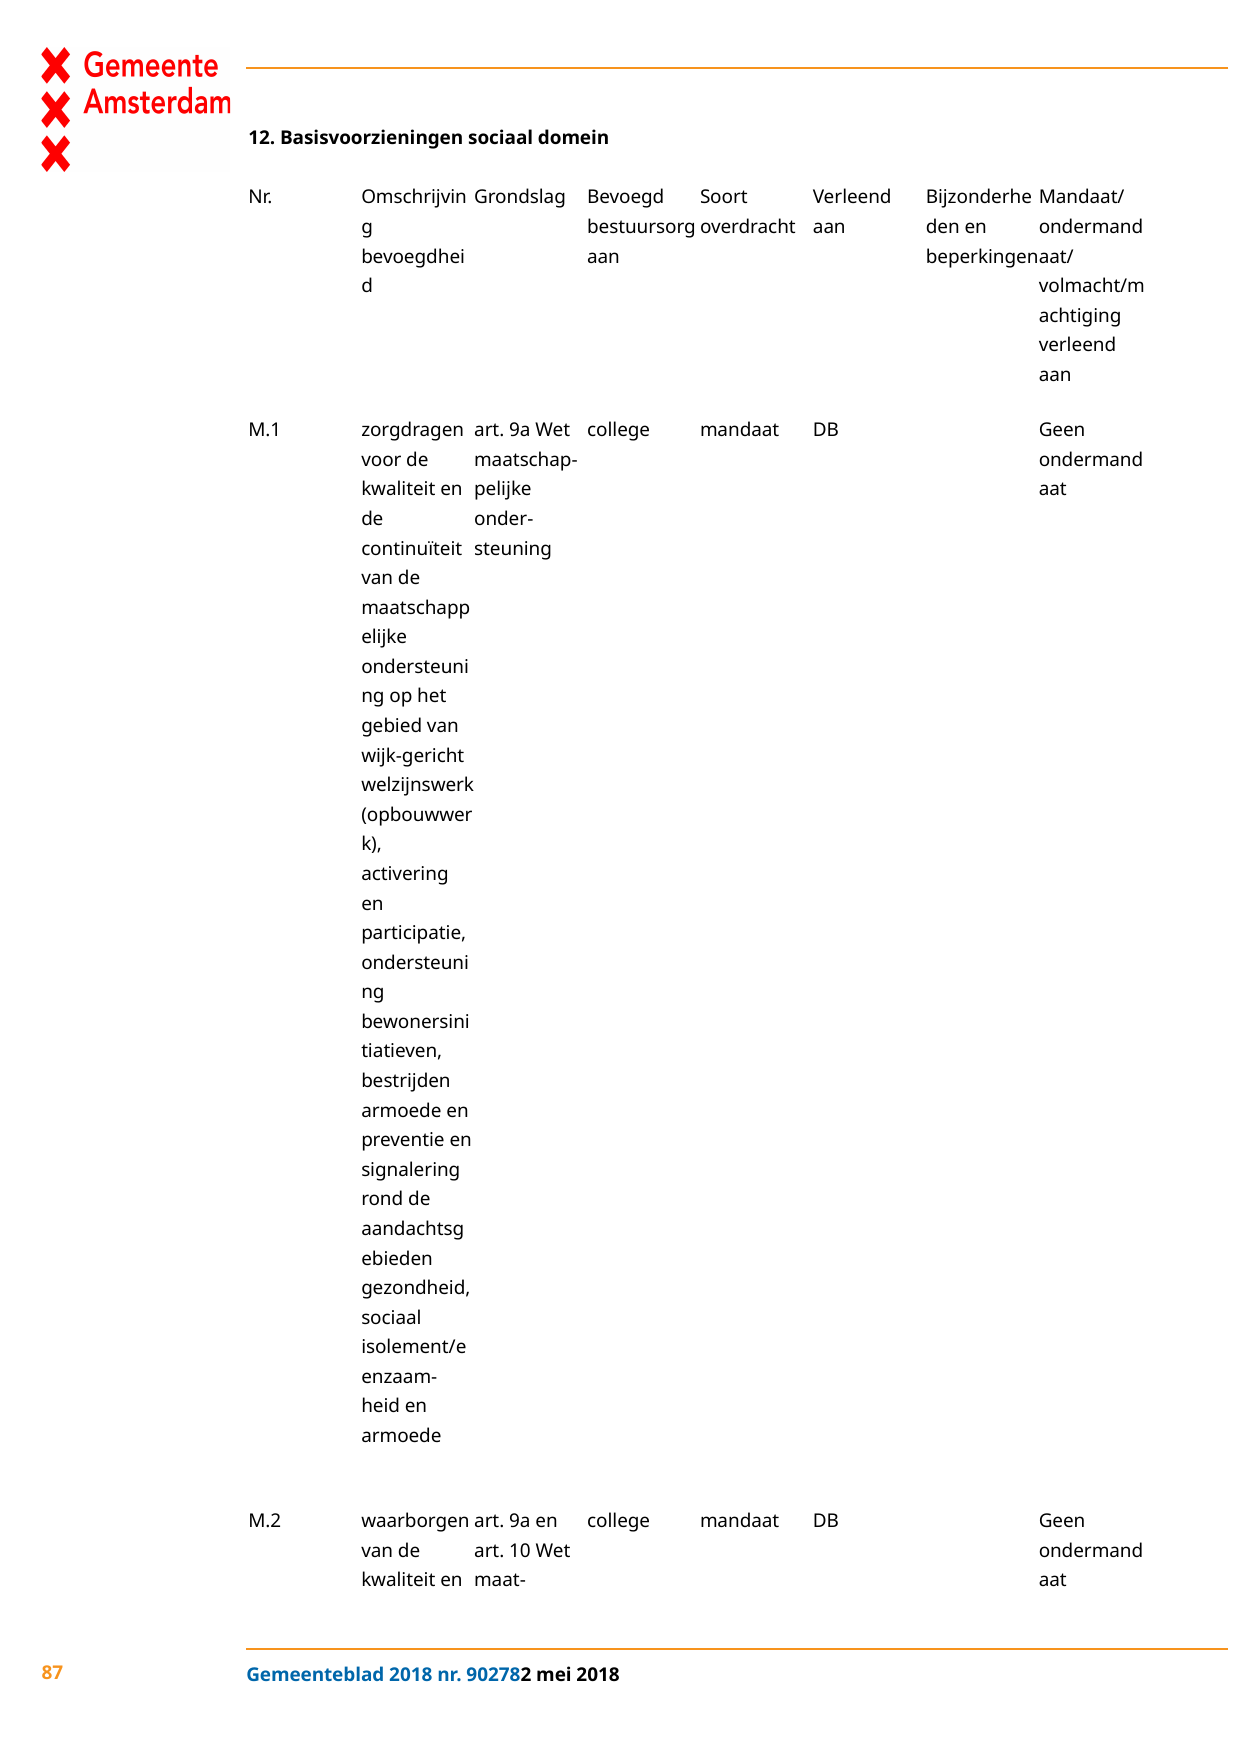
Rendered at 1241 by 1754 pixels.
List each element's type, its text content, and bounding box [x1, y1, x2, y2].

table_cell college [587, 1478, 700, 1592]
picture [41, 47, 231, 172]
table_cell [926, 1478, 1038, 1592]
table_cell M.1 [248, 387, 361, 1478]
table_cell art. 9a en art. 10 Wet maat- [474, 1478, 587, 1592]
table_cell zorgdragen voor de kwaliteit en de continuïteit van de maatschappelijke ondersteuning op het gebied van wijk-gericht welzijnswerk (opbouwwerk), activering en participatie, ondersteuning bewonersinitiatieven, bestrijden armoede en preventie en signalering rond de aandachtsgebieden gezondheid, sociaal isolement/eenzaam-heid en armoede [361, 387, 474, 1478]
table_cell M.2 [248, 1478, 361, 1592]
table_cell art. 9a Wet maatschap-pelijke onder-steuning [474, 387, 587, 1478]
table_cell mandaat [700, 1478, 813, 1592]
table_cell mandaat [700, 387, 813, 1478]
table_cell [926, 387, 1038, 1478]
table_header Grondslag [474, 184, 587, 387]
table_header Verleend aan [813, 184, 926, 387]
table_header Soort overdracht [700, 184, 813, 387]
table_header Mandaat/ondermandaat/ volmacht/machtiging verleend aan [1039, 184, 1152, 387]
text 12. Basisvoorzieningen sociaal domein [248, 124, 1152, 150]
table_cell Geen ondermandaat [1039, 1478, 1152, 1592]
table_cell waarborgen van de kwaliteit en [361, 1478, 474, 1592]
table_cell college [587, 387, 700, 1478]
table_cell DB [813, 387, 926, 1478]
table_header Bevoegd bestuursorgaan [587, 184, 700, 387]
table_header Bijzonderheden en beperkingen [926, 184, 1038, 387]
table_cell DB [813, 1478, 926, 1592]
table_header Nr. [248, 184, 361, 387]
table_cell Geen ondermandaat [1039, 387, 1152, 1478]
table_header Omschrijving bevoegdheid [361, 184, 474, 387]
